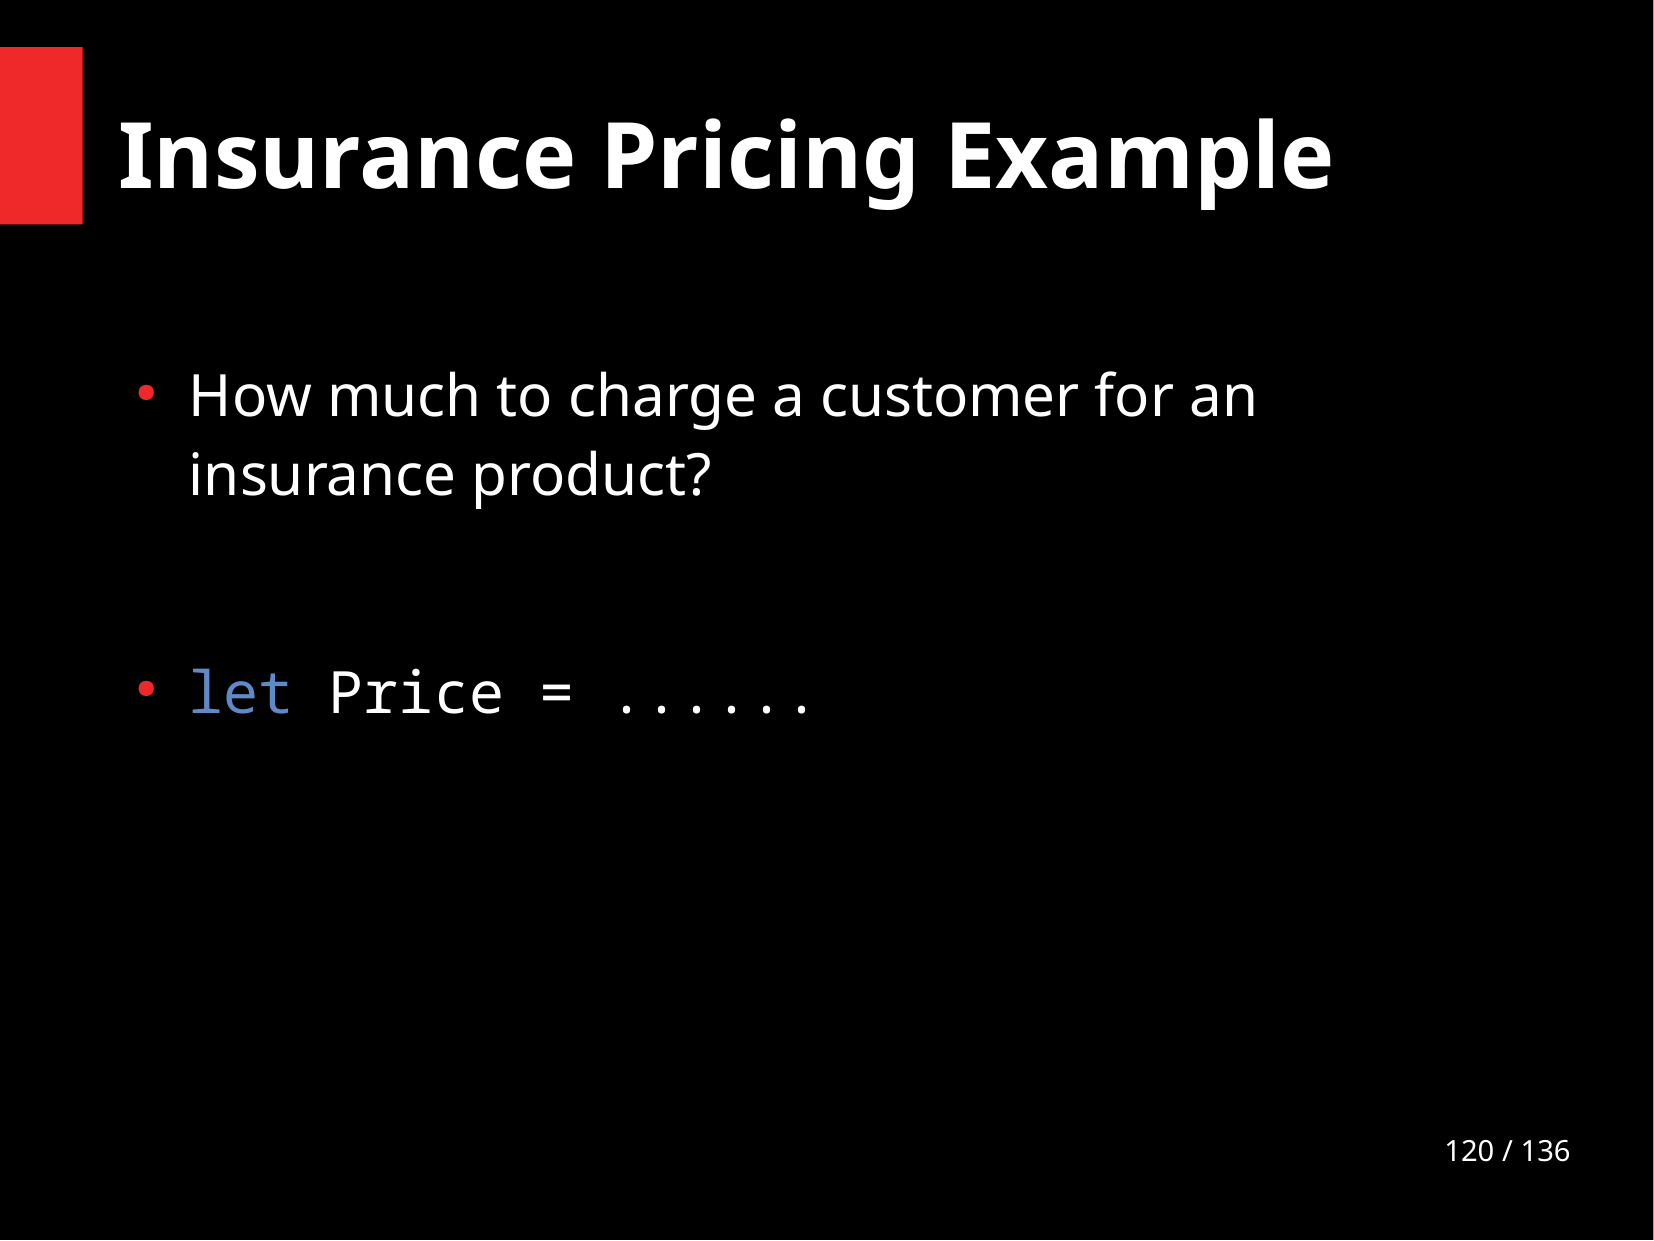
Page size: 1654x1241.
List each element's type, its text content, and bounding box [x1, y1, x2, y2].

list How much to charge a customer for an insurance product? let Price = ...... [118, 354, 1536, 1074]
title Insurance Pricing Example [118, 49, 1571, 257]
